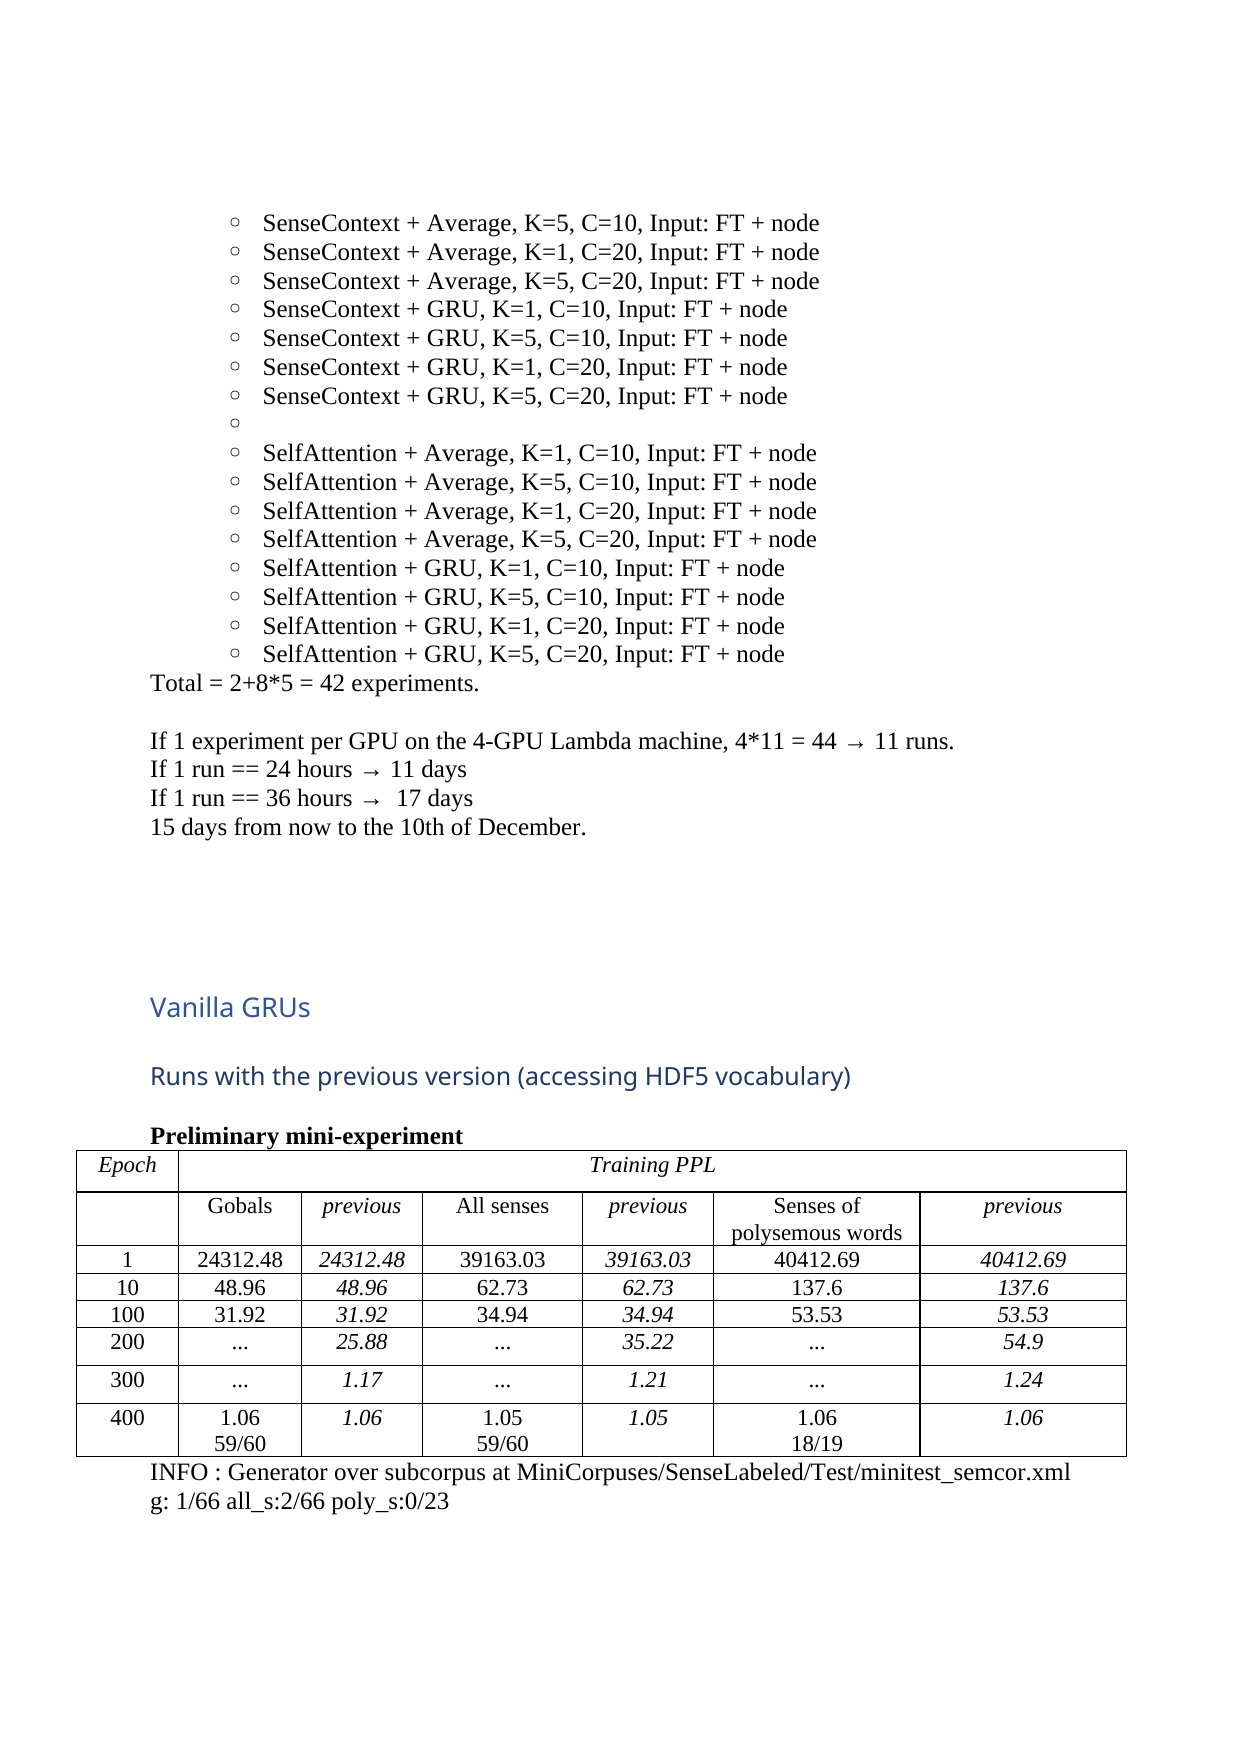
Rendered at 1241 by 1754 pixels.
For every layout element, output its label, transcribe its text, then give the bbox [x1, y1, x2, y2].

table_cell 1.21 [583, 1366, 713, 1402]
table_cell 35.22 [583, 1328, 713, 1365]
list SelfAttention + GRU, K=5, C=20, Input: FT + node [225, 639, 1090, 668]
table_cell 48.96 [179, 1274, 301, 1300]
table_cell previous [302, 1193, 422, 1245]
text If 1 experiment per GPU on the 4-GPU Lambda machine, 4*11 = 44 → 11 runs. [150, 726, 1090, 754]
table_cell Senses of polysemous words [714, 1193, 919, 1245]
list SelfAttention + GRU, K=5, C=10, Input: FT + node [225, 582, 1090, 611]
text 15 days from now to the 10th of December. [150, 812, 1090, 841]
table_cell ... [179, 1328, 301, 1365]
table_cell 400 [77, 1404, 178, 1456]
table_cell 137.6 [921, 1274, 1126, 1300]
table_cell 48.96 [302, 1274, 422, 1300]
table_cell 137.6 [714, 1274, 919, 1300]
text If 1 run == 24 hours → 11 days [150, 754, 1090, 783]
table_cell ... [179, 1366, 301, 1402]
table_cell 53.53 [714, 1301, 919, 1327]
table_cell ... [714, 1328, 919, 1365]
subtitle Vanilla GRUs [150, 989, 1090, 1026]
table_header Training PPL [179, 1151, 1126, 1191]
table_cell 1.06 18/19 [714, 1404, 919, 1456]
table_cell 40412.69 [714, 1246, 919, 1272]
text INFO : Generator over subcorpus at MiniCorpuses/SenseLabeled/Test/minitest_semcor.xml [150, 1457, 1090, 1486]
text g: 1/66 all_s:2/66 poly_s:0/23 [150, 1486, 1090, 1515]
table_cell 1 [77, 1246, 178, 1272]
list SelfAttention + Average, K=1, C=10, Input: FT + node [225, 438, 1090, 467]
table_cell 24312.48 [179, 1246, 301, 1272]
table_cell 300 [77, 1366, 178, 1402]
table_cell [77, 1193, 178, 1245]
list SelfAttention + Average, K=5, C=10, Input: FT + node [225, 467, 1090, 496]
list SenseContext + Average, K=5, C=20, Input: FT + node [225, 266, 1090, 294]
list SenseContext + Average, K=1, C=20, Input: FT + node [225, 237, 1090, 266]
table_cell 54.9 [921, 1328, 1126, 1365]
table_cell 1.06 [302, 1404, 422, 1456]
table_cell previous [921, 1193, 1126, 1245]
table_cell 25.88 [302, 1328, 422, 1365]
list SenseContext + GRU, K=5, C=10, Input: FT + node [225, 323, 1090, 352]
table_cell 1.06 [921, 1404, 1126, 1456]
table_cell 62.73 [423, 1274, 582, 1300]
subtitle Runs with the previous version (accessing HDF5 vocabulary) [150, 1058, 1090, 1092]
table_cell 34.94 [423, 1301, 582, 1327]
table_cell previous [583, 1193, 713, 1245]
table_cell ... [423, 1366, 582, 1402]
table_cell 24312.48 [302, 1246, 422, 1272]
list SelfAttention + GRU, K=1, C=20, Input: FT + node [225, 611, 1090, 639]
list SenseContext + GRU, K=1, C=10, Input: FT + node [225, 294, 1090, 323]
table_cell 34.94 [583, 1301, 713, 1327]
table_cell 1.05 [583, 1404, 713, 1456]
list SelfAttention + Average, K=1, C=20, Input: FT + node [225, 496, 1090, 524]
table_cell 39163.03 [583, 1246, 713, 1272]
list SenseContext + GRU, K=5, C=20, Input: FT + node [225, 381, 1090, 409]
list SelfAttention + Average, K=5, C=20, Input: FT + node [225, 524, 1090, 553]
table_cell 100 [77, 1301, 178, 1327]
table_cell 39163.03 [423, 1246, 582, 1272]
table_cell 40412.69 [921, 1246, 1126, 1272]
table_cell ... [423, 1328, 582, 1365]
list SelfAttention + GRU, K=1, C=10, Input: FT + node [225, 553, 1090, 582]
table_cell 1.06 59/60 [179, 1404, 301, 1456]
table_cell 200 [77, 1328, 178, 1365]
text If 1 run == 36 hours → 17 days [150, 783, 1090, 812]
table_cell 1.17 [302, 1366, 422, 1402]
table_cell All senses [423, 1193, 582, 1245]
table_cell 53.53 [921, 1301, 1126, 1327]
table_cell 31.92 [179, 1301, 301, 1327]
table_header Epoch [77, 1151, 178, 1191]
table_cell 10 [77, 1274, 178, 1300]
list SenseContext + GRU, K=1, C=20, Input: FT + node [225, 352, 1090, 381]
table_cell 1.05 59/60 [423, 1404, 582, 1456]
table_cell 1.24 [921, 1366, 1126, 1402]
table_cell ... [714, 1366, 919, 1402]
table_cell 62.73 [583, 1274, 713, 1300]
text Total = 2+8*5 = 42 experiments. [150, 668, 1090, 697]
table_cell 31.92 [302, 1301, 422, 1327]
text Preliminary mini-experiment [150, 1121, 1090, 1150]
table_cell Gobals [179, 1193, 301, 1245]
list SenseContext + Average, K=5, C=10, Input: FT + node [225, 208, 1090, 237]
